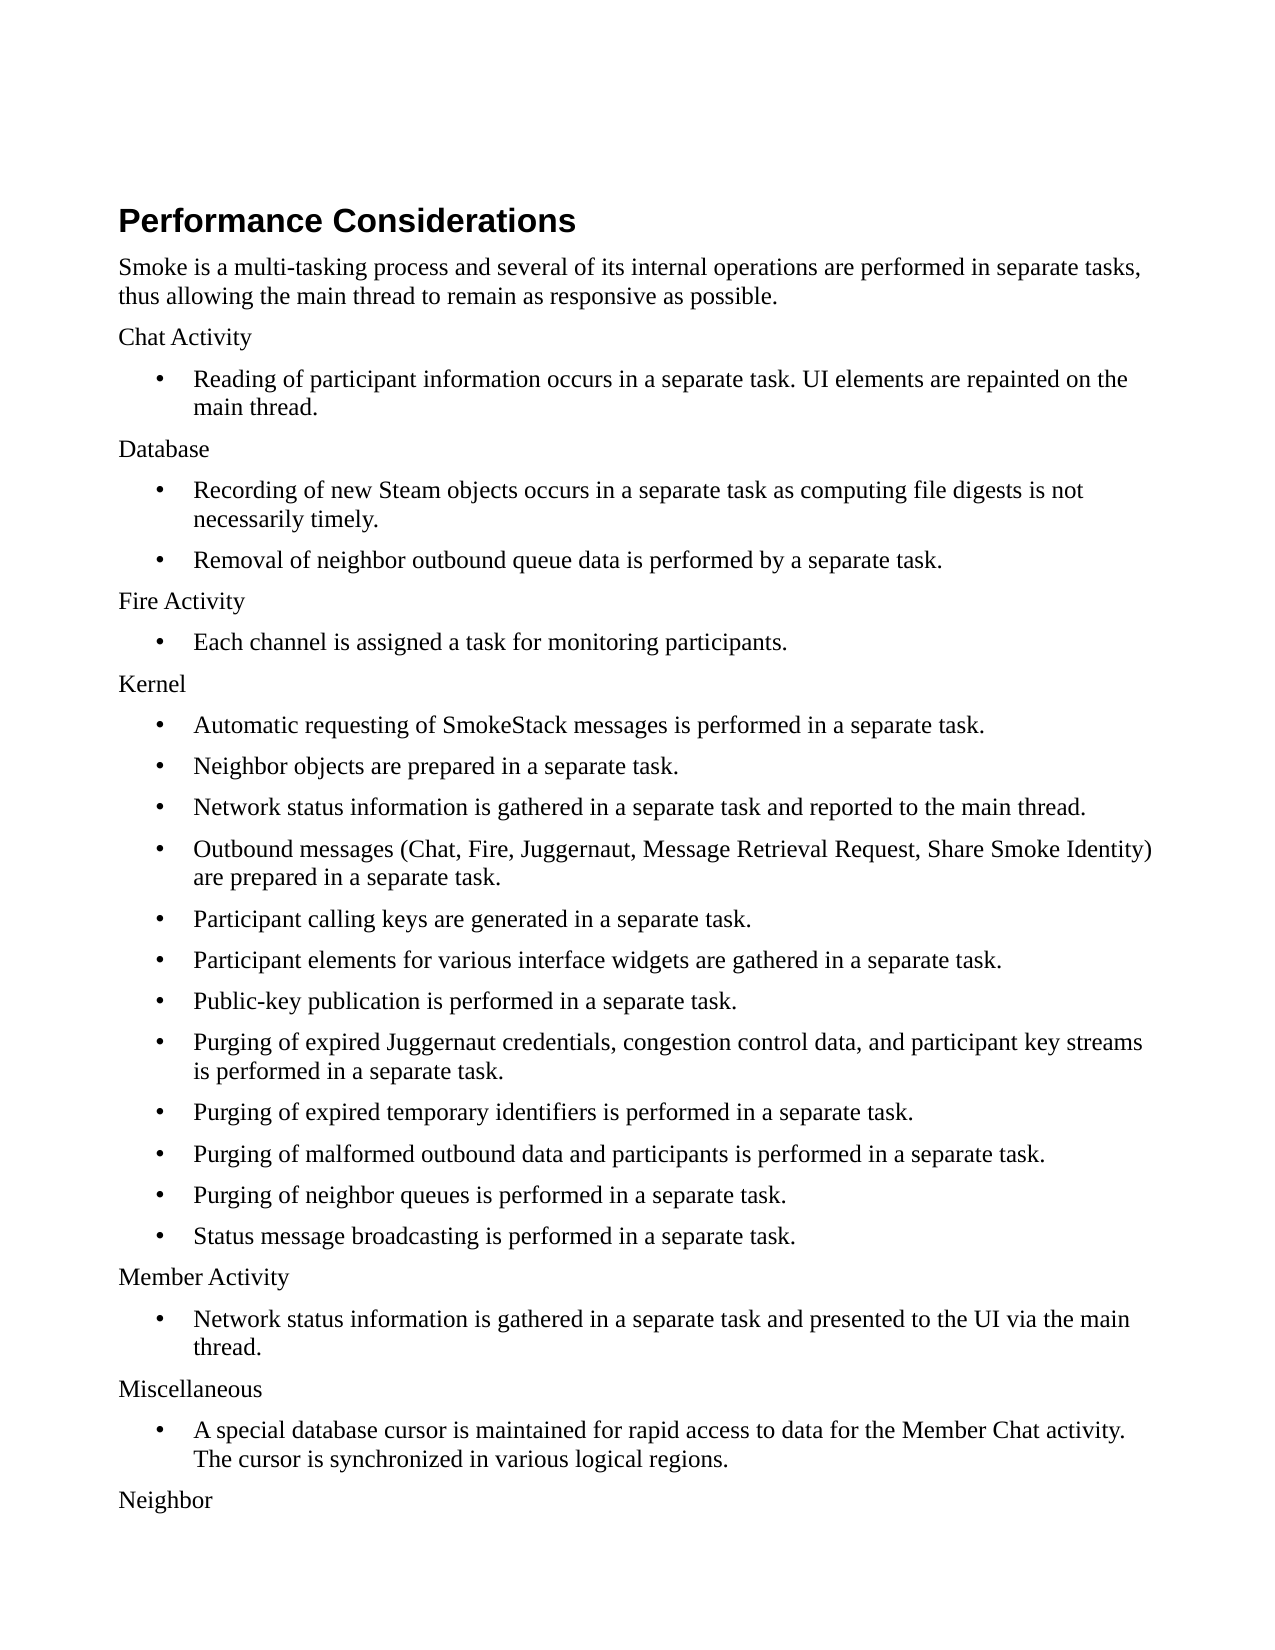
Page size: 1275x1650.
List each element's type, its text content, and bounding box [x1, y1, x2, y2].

list Outbound messages (Chat, Fire, Juggernaut, Message Retrieval Request, Share Smoke Identity) are prepared in a separate task. [156, 834, 1157, 891]
list Each channel is assigned a task for monitoring participants. [156, 627, 1157, 656]
list Purging of malformed outbound data and participants is performed in a separate task. [156, 1139, 1157, 1167]
text Smoke is a multi-tasking process and several of its internal operations are performed in separate tasks, thus allowing the main thread to remain as responsive as possible. [118, 252, 1157, 310]
text Chat Activity [118, 322, 1157, 351]
text Kernel [118, 669, 1157, 697]
text Database [118, 434, 1157, 462]
list Public-key publication is performed in a separate task. [156, 986, 1157, 1015]
list Automatic requesting of SmokeStack messages is performed in a separate task. [156, 710, 1157, 739]
list Neighbor objects are prepared in a separate task. [156, 751, 1157, 780]
list Network status information is gathered in a separate task and reported to the main thread. [156, 792, 1157, 821]
subtitle Performance Considerations [118, 201, 1157, 240]
list Reading of participant information occurs in a separate task. UI elements are repainted on the main thread. [156, 364, 1157, 421]
list Recording of new Steam objects occurs in a separate task as computing file digests is not necessarily timely. [156, 475, 1157, 532]
list Purging of expired temporary identifiers is performed in a separate task. [156, 1097, 1157, 1126]
list Removal of neighbor outbound queue data is performed by a separate task. [156, 545, 1157, 574]
list A special database cursor is maintained for rapid access to data for the Member Chat activity. The cursor is synchronized in various logical regions. [156, 1415, 1157, 1472]
list Purging of neighbor queues is performed in a separate task. [156, 1180, 1157, 1209]
text Fire Activity [118, 586, 1157, 615]
list Network status information is gathered in a separate task and presented to the UI via the main thread. [156, 1304, 1157, 1361]
list Status message broadcasting is performed in a separate task. [156, 1221, 1157, 1250]
text Member Activity [118, 1262, 1157, 1291]
list Participant elements for various interface widgets are gathered in a separate task. [156, 945, 1157, 974]
list Participant calling keys are generated in a separate task. [156, 904, 1157, 932]
text Miscellaneous [118, 1374, 1157, 1402]
text Neighbor [118, 1485, 1157, 1514]
list Purging of expired Juggernaut credentials, congestion control data, and participant key streams is performed in a separate task. [156, 1027, 1157, 1085]
